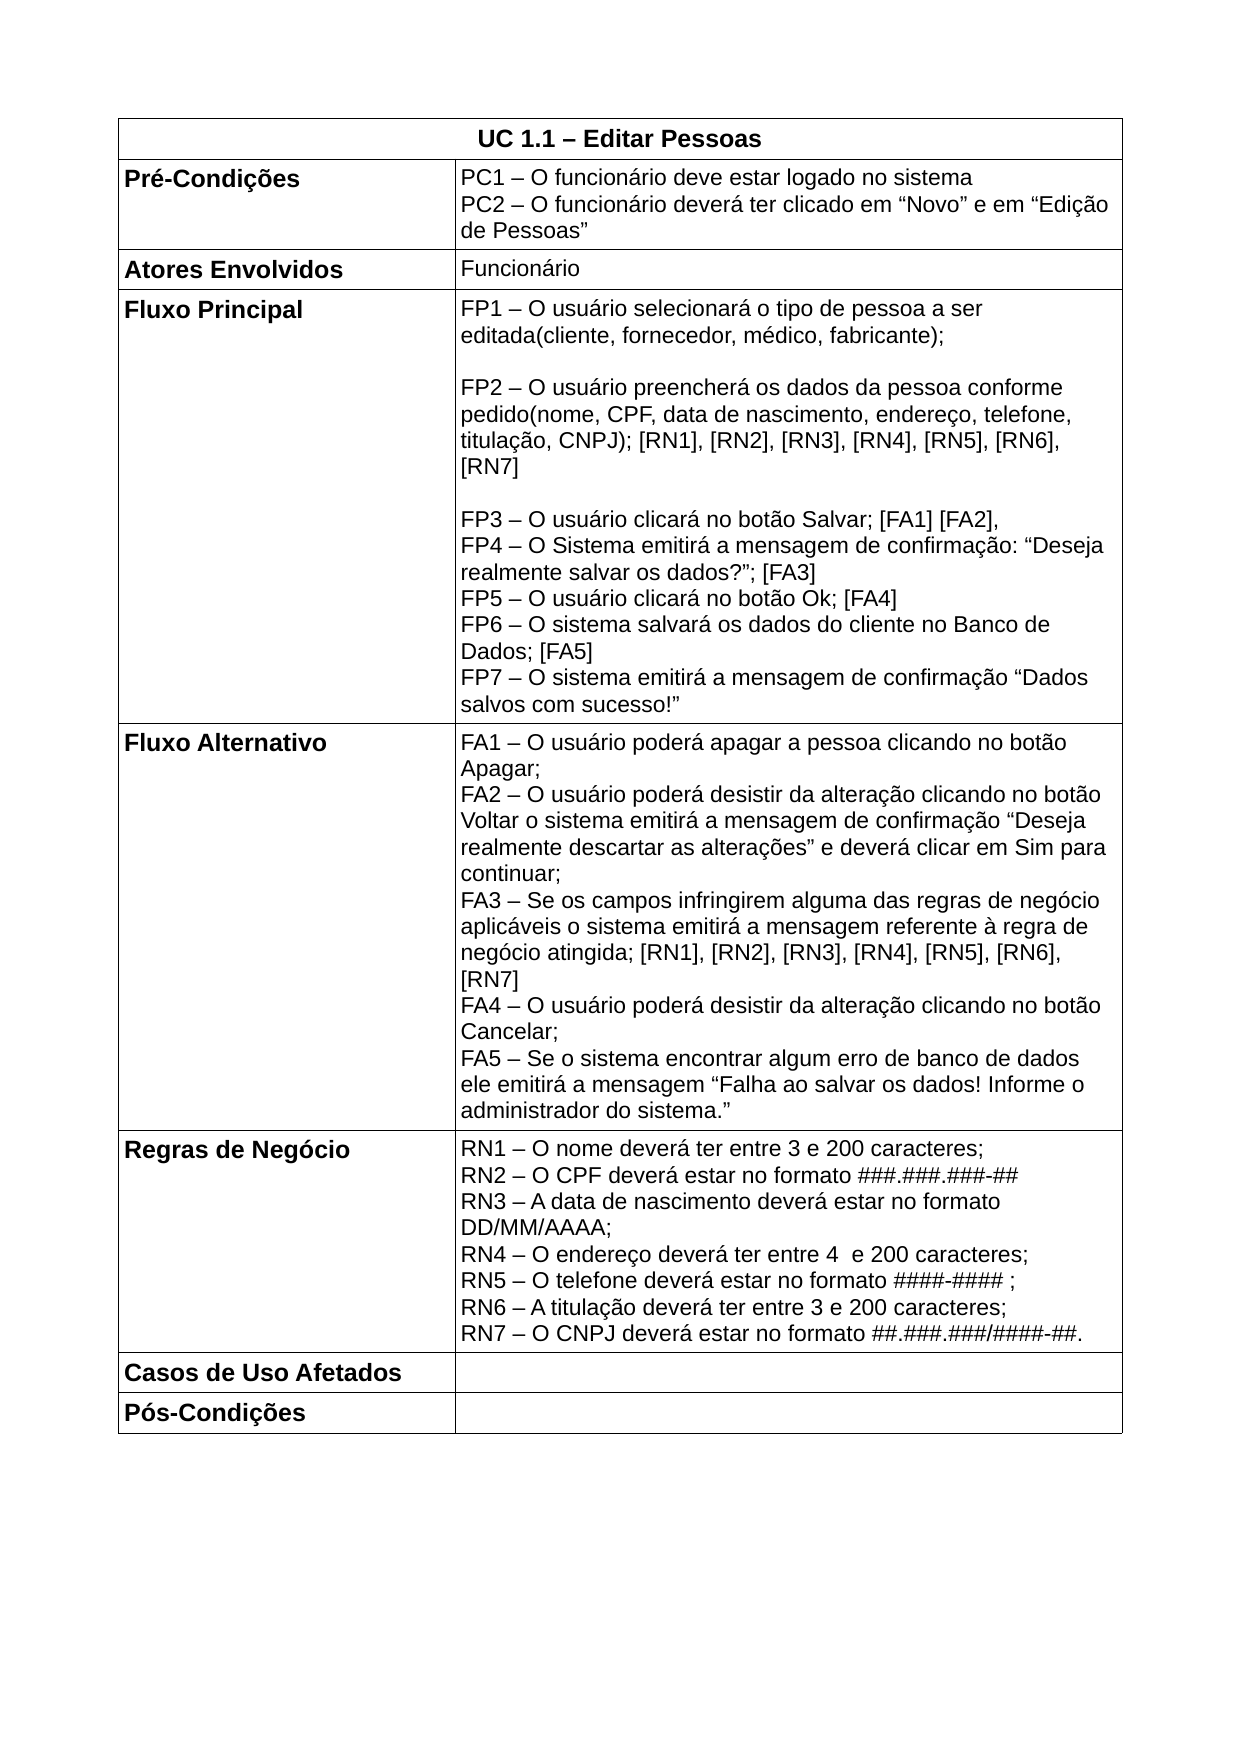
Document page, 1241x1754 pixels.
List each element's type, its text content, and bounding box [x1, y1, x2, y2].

table_cell Pré-Condições [119, 160, 455, 249]
table_cell Pós-Condições [119, 1393, 455, 1432]
table_cell Fluxo Principal [119, 290, 455, 723]
table_cell FA1 – O usuário poderá apagar a pessoa clicando no botão Apagar; FA2 – O usuário poderá desistir da alteração clicando no botão Voltar o sistema emitirá a mensagem de confirmação “Deseja realmente descartar as alterações” e deverá clicar em Sim para continuar; FA3 – Se os campos infringirem alguma das regras de negócio aplicáveis o sistema emitirá a mensagem referente à regra de negócio atingida; [RN1], [RN2], [RN3], [RN4], [RN5], [RN6], [RN7] FA4 – O usuário poderá desistir da alteração clicando no botão Cancelar; FA5 – Se o sistema encontrar algum erro de banco de dados ele emitirá a mensagem “Falha ao salvar os dados! Informe o administrador do sistema.” [456, 724, 1122, 1129]
table_header UC 1.1 – Editar Pessoas [119, 119, 1122, 158]
table_cell [456, 1353, 1122, 1392]
table_cell Atores Envolvidos [119, 250, 455, 289]
table_cell Regras de Negócio [119, 1131, 455, 1352]
table_cell Casos de Uso Afetados [119, 1353, 455, 1392]
table_cell RN1 – O nome deverá ter entre 3 e 200 caracteres; RN2 – O CPF deverá estar no formato ###.###.###-## RN3 – A data de nascimento deverá estar no formato DD/MM/AAAA; RN4 – O endereço deverá ter entre 4 e 200 caracteres; RN5 – O telefone deverá estar no formato ####-#### ; RN6 – A titulação deverá ter entre 3 e 200 caracteres; RN7 – O CNPJ deverá estar no formato ##.###.###/####-##. [456, 1131, 1122, 1352]
table_cell FP1 – O usuário selecionará o tipo de pessoa a ser editada(cliente, fornecedor, médico, fabricante); FP2 – O usuário preencherá os dados da pessoa conforme pedido(nome, CPF, data de nascimento, endereço, telefone, titulação, CNPJ); [RN1], [RN2], [RN3], [RN4], [RN5], [RN6], [RN7] FP3 – O usuário clicará no botão Salvar; [FA1] [FA2], FP4 – O Sistema emitirá a mensagem de confirmação: “Deseja realmente salvar os dados?”; [FA3] FP5 – O usuário clicará no botão Ok; [FA4] FP6 – O sistema salvará os dados do cliente no Banco de Dados; [FA5] FP7 – O sistema emitirá a mensagem de confirmação “Dados salvos com sucesso!” [456, 290, 1122, 723]
table_cell PC1 – O funcionário deve estar logado no sistema PC2 – O funcionário deverá ter clicado em “Novo” e em “Edição de Pessoas” [456, 160, 1122, 249]
table_cell [456, 1393, 1122, 1432]
table_cell Fluxo Alternativo [119, 724, 455, 1129]
table_cell Funcionário [456, 250, 1122, 289]
